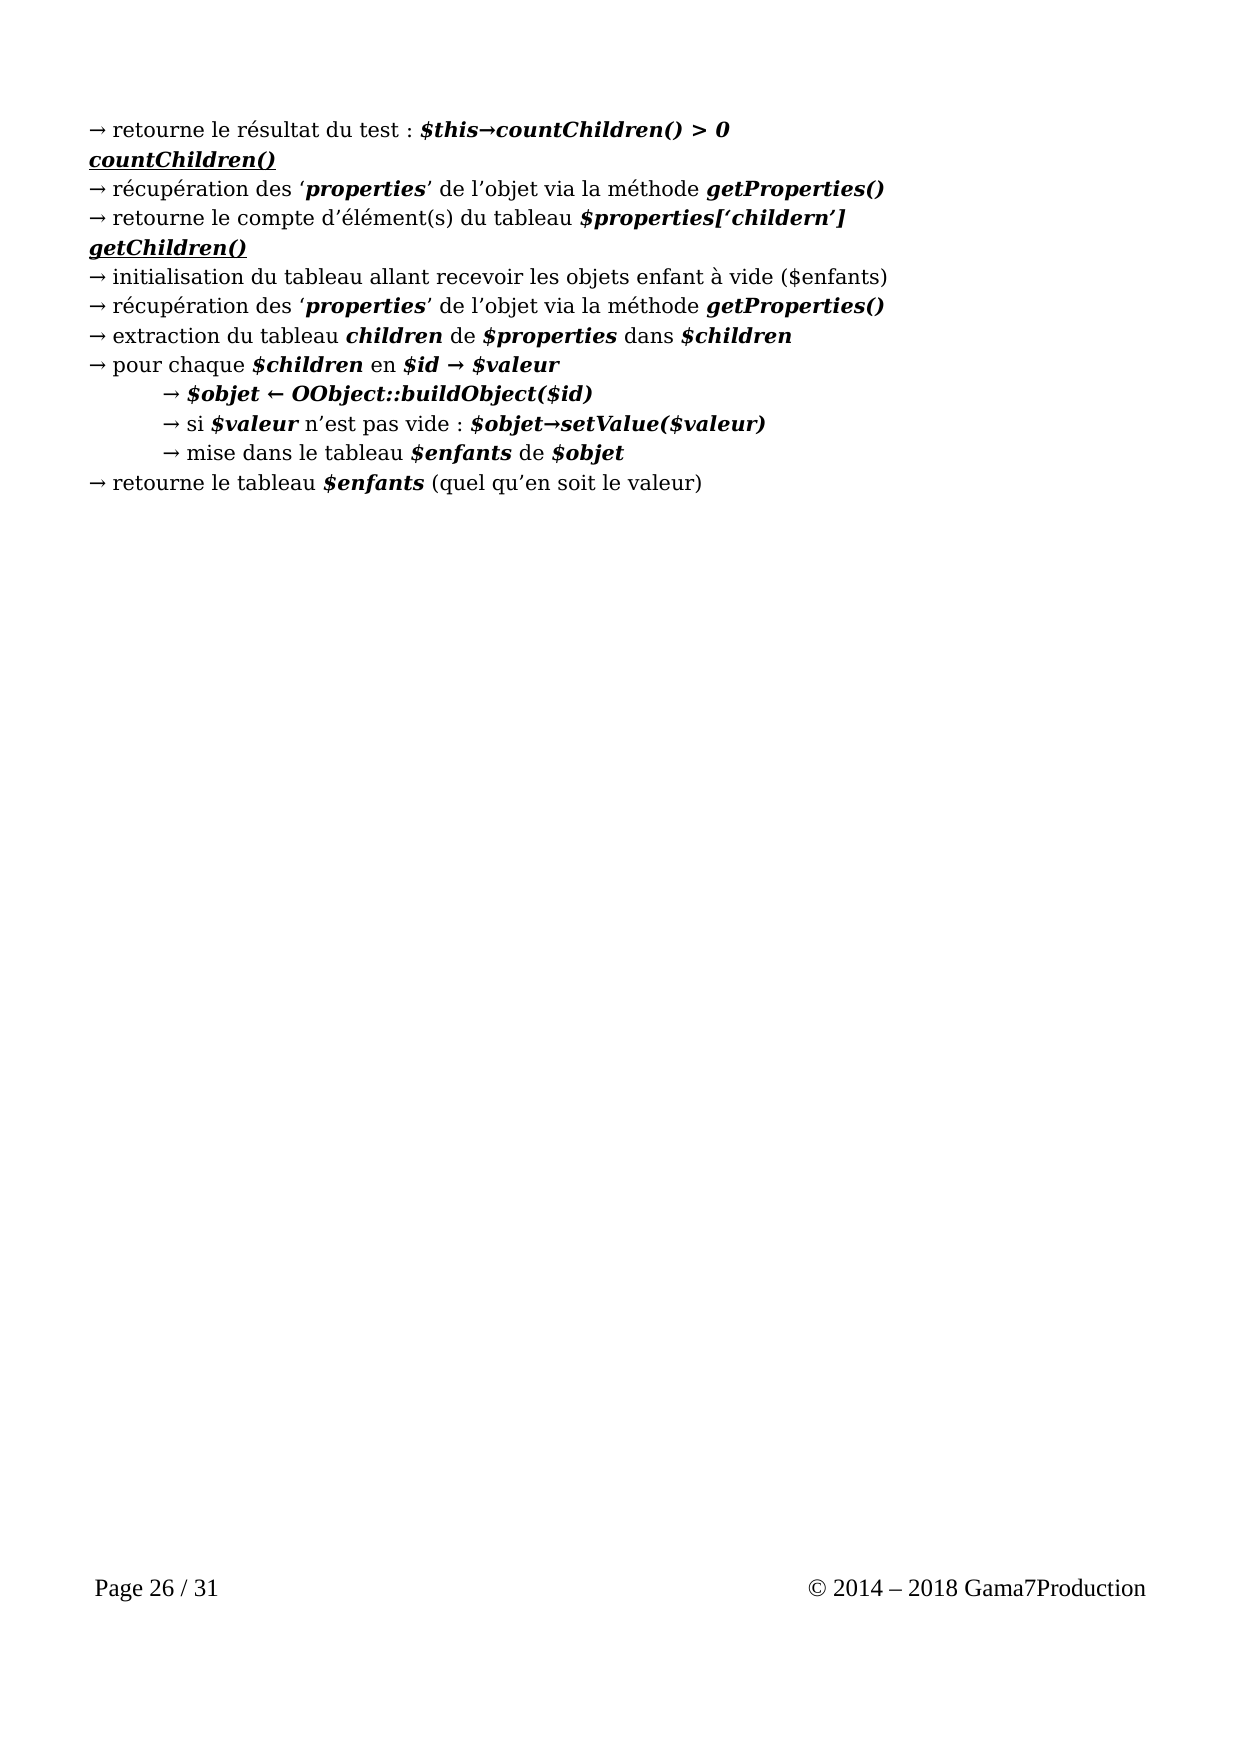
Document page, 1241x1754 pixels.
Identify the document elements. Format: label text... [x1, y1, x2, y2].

text countChildren() [88, 147, 1152, 172]
text → pour chaque $children en $id → $valeur [88, 353, 1152, 377]
text → retourne le compte d’élément(s) du tableau $properties[‘childern’] [88, 206, 1152, 231]
text → si $valeur n’est pas vide : $objet→setValue($valeur) [88, 412, 1152, 436]
text → récupération des ‘properties’ de l’objet via la méthode getProperties() [88, 177, 1152, 201]
text → récupération des ‘properties’ de l’objet via la méthode getProperties() [88, 294, 1152, 318]
text → retourne le résultat du test : $this→countChildren() > 0 [88, 118, 1152, 143]
text getChildren() [88, 236, 1152, 260]
text → retourne le tableau $enfants (quel qu’en soit le valeur) [88, 470, 1152, 495]
text → initialisation du tableau allant recevoir les objets enfant à vide ($enfants) [88, 265, 1152, 289]
text → extraction du tableau children de $properties dans $children [88, 323, 1152, 348]
text → $objet ← OObject::buildObject($id) [88, 382, 1152, 407]
text → mise dans le tableau $enfants de $objet [88, 441, 1152, 465]
